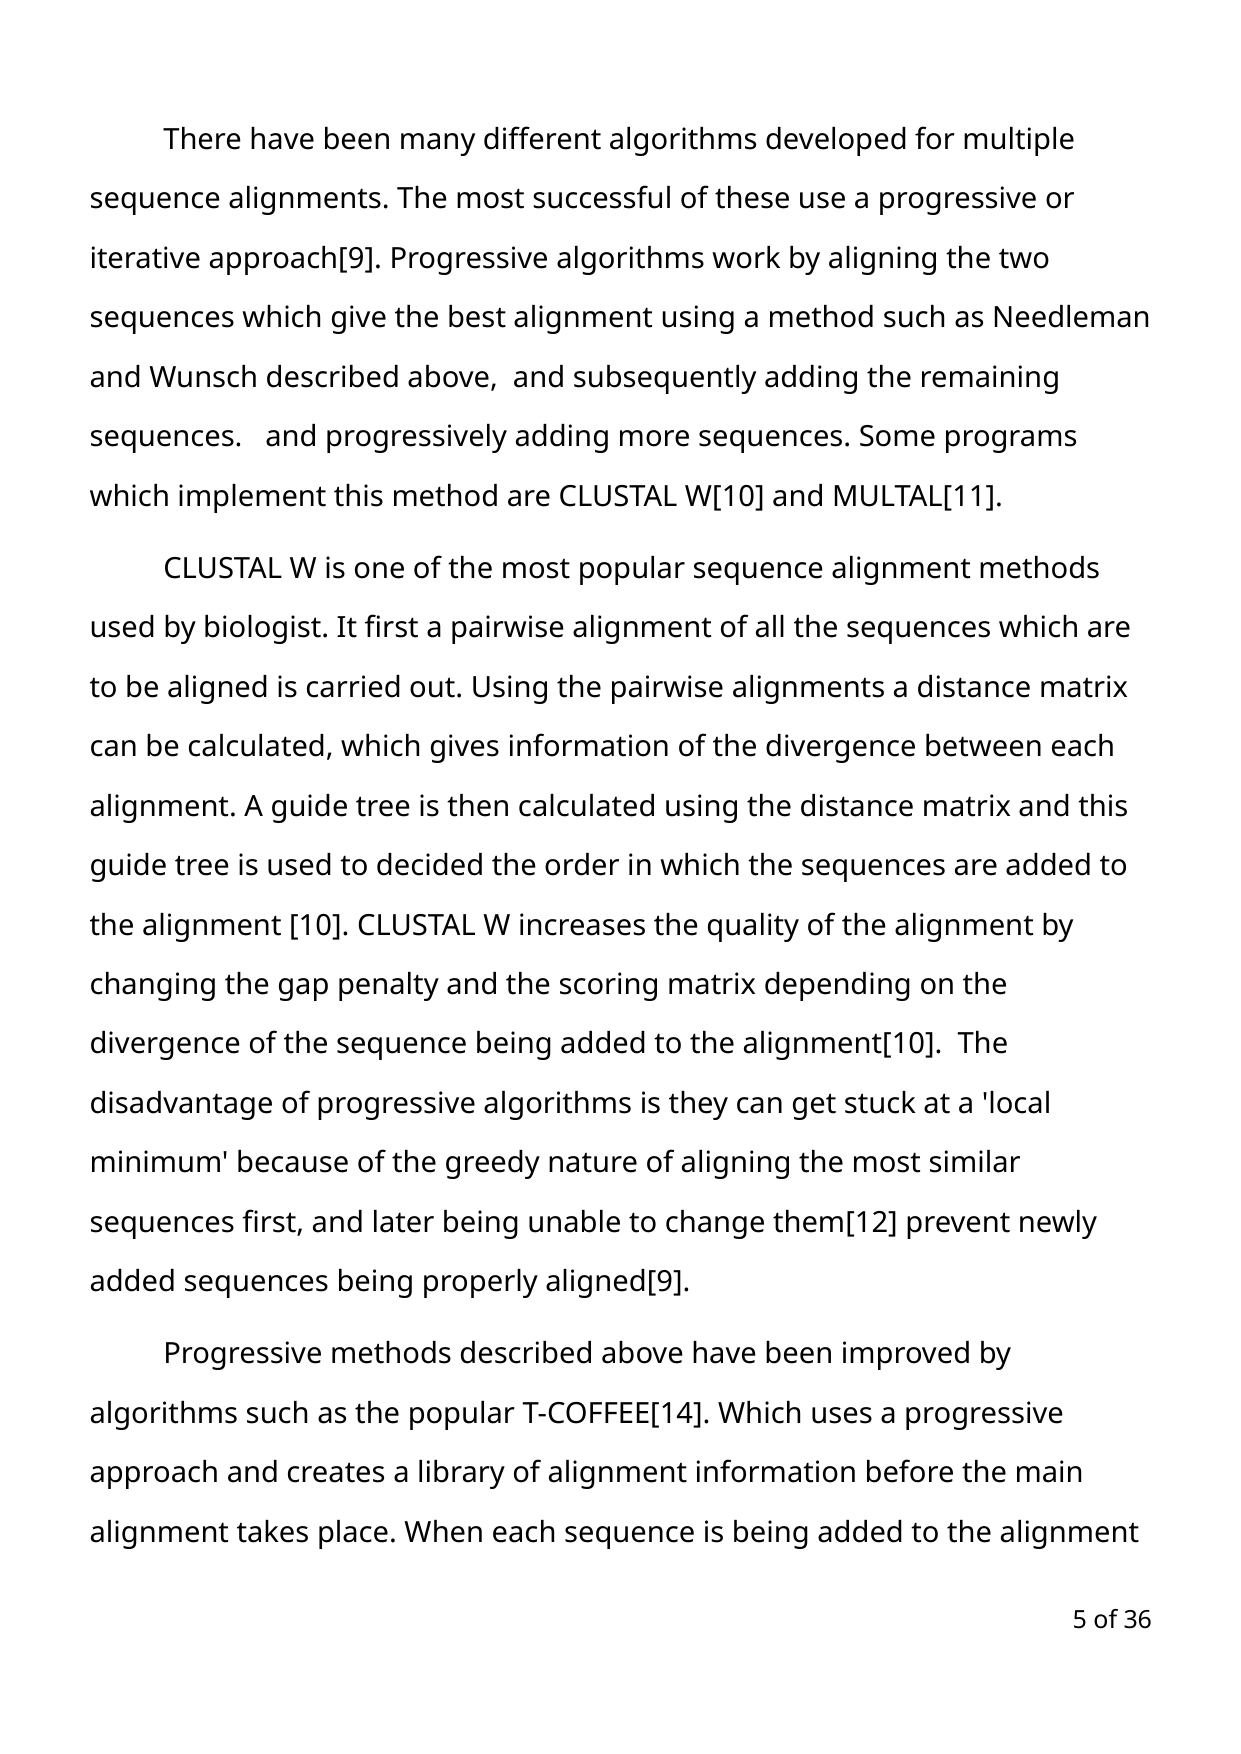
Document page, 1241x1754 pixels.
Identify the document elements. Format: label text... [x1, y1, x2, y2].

text CLUSTAL W is one of the most popular sequence alignment methods used by biologist. It first a pairwise alignment of all the sequences which are to be aligned is carried out. Using the pairwise alignments a distance matrix can be calculated, which gives information of the divergence between each alignment. A guide tree is then calculated using the distance matrix and this guide tree is used to decided the order in which the sequences are added to the alignment [10]. CLUSTAL W increases the quality of the alignment by changing the gap penalty and the scoring matrix depending on the divergence of the sequence being added to the alignment[10]. The disadvantage of progressive algorithms is they can get stuck at a 'local minimum' because of the greedy nature of aligning the most similar sequences first, and later being unable to change them[12] prevent newly added sequences being properly aligned[9]. [89, 547, 1152, 1300]
text Progressive methods described above have been improved by algorithms such as the popular T-COFFEE[14]. Which uses a progressive approach and creates a library of alignment information before the main alignment takes place. When each sequence is being added to the alignment [89, 1333, 1152, 1551]
text There have been many different algorithms developed for multiple sequence alignments. The most successful of these use a progressive or iterative approach[9]. Progressive algorithms work by aligning the two sequences which give the best alignment using a method such as Needleman and Wunsch described above, and subsequently adding the remaining sequences. and progressively adding more sequences. Some programs which implement this method are CLUSTAL W[10] and MULTAL[11]. [89, 118, 1152, 515]
